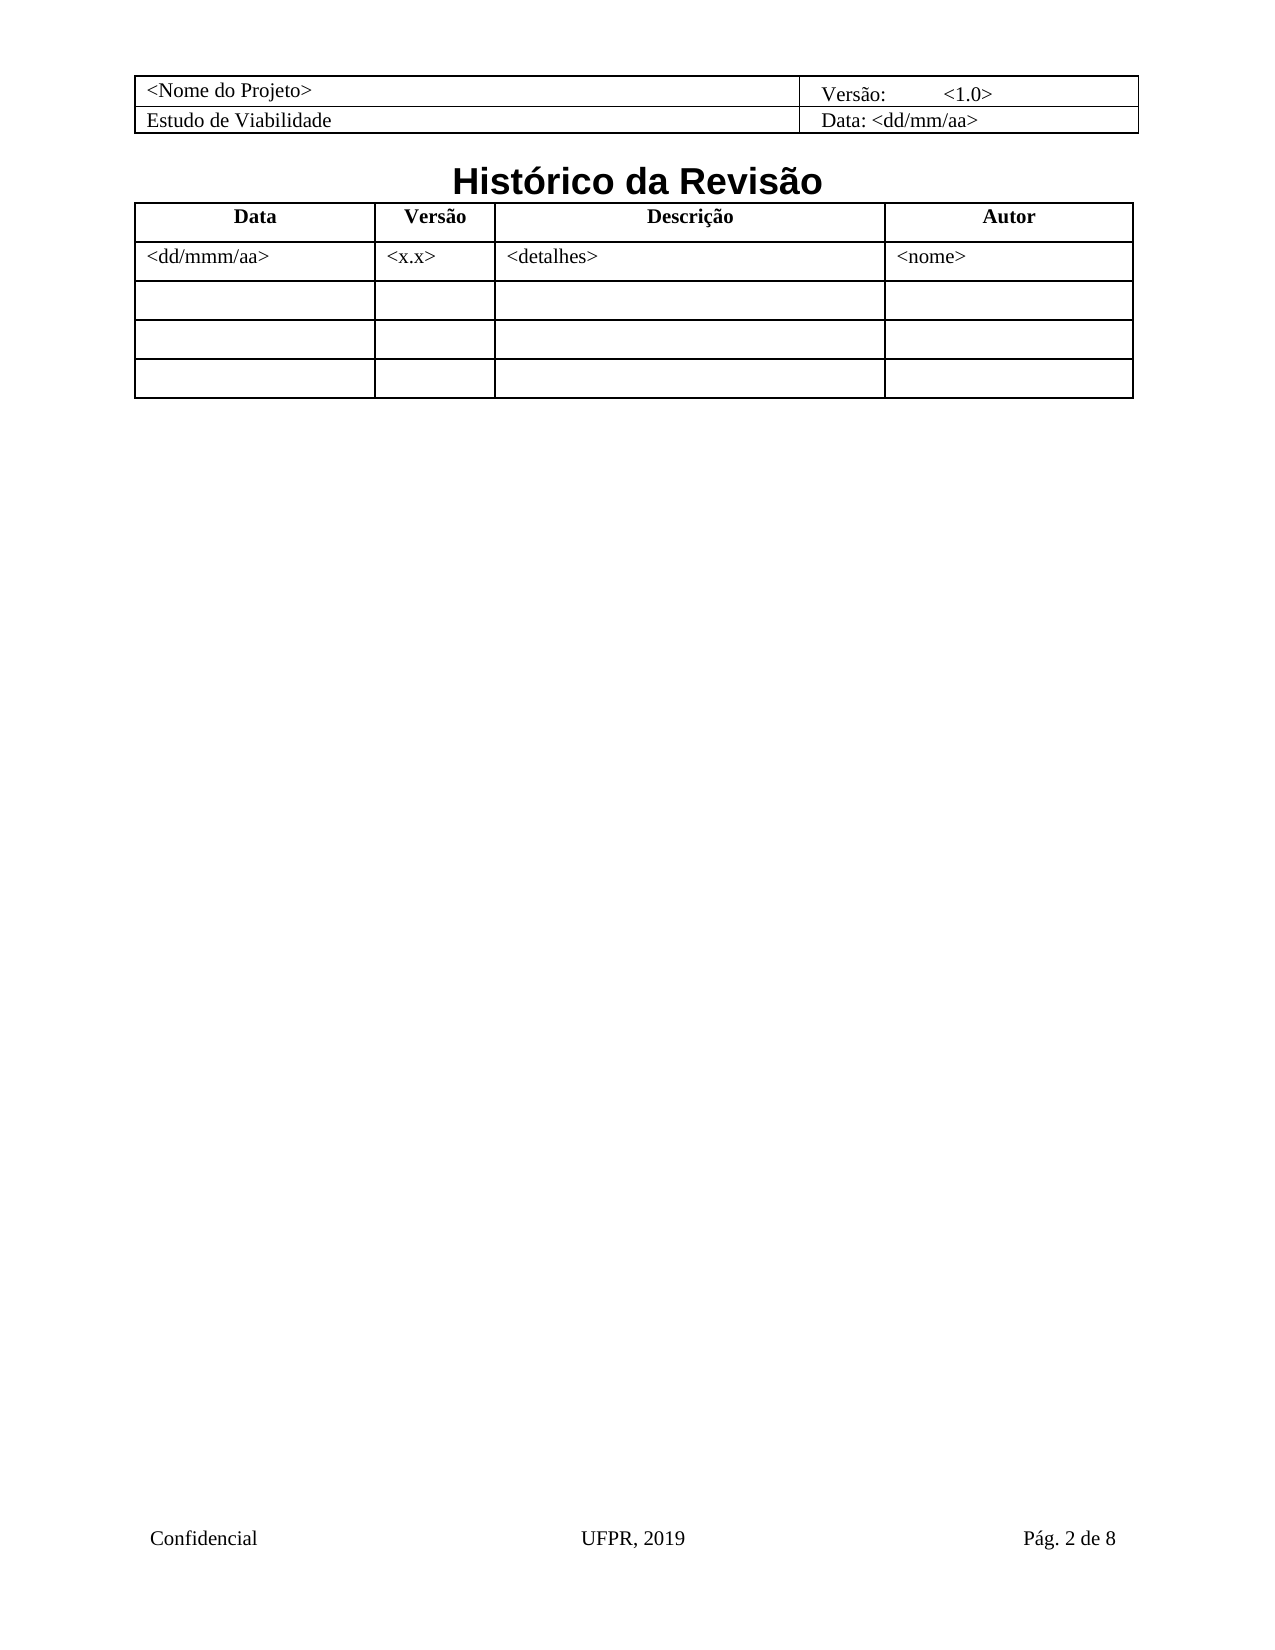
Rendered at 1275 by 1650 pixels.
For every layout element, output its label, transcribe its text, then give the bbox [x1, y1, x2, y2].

table_header Autor [886, 204, 1132, 241]
table_cell [496, 321, 884, 358]
table_cell [376, 321, 494, 358]
table_cell [886, 321, 1132, 358]
subtitle Histórico da Revisão [150, 159, 1125, 202]
table_cell [136, 282, 374, 319]
table_cell [496, 282, 884, 319]
table_cell [886, 360, 1132, 397]
table_cell [376, 282, 494, 319]
table_cell <nome> [886, 243, 1132, 280]
table_cell [376, 360, 494, 397]
table_cell <detalhes> [496, 243, 884, 280]
table_cell [136, 360, 374, 397]
table_cell [136, 321, 374, 358]
table_header Descrição [496, 204, 884, 241]
table_header Data [136, 204, 374, 241]
table_cell [496, 360, 884, 397]
table_cell [886, 282, 1132, 319]
table_cell <x.x> [376, 243, 494, 280]
table_header Versão [376, 204, 494, 241]
table_cell <dd/mmm/aa> [136, 243, 374, 280]
